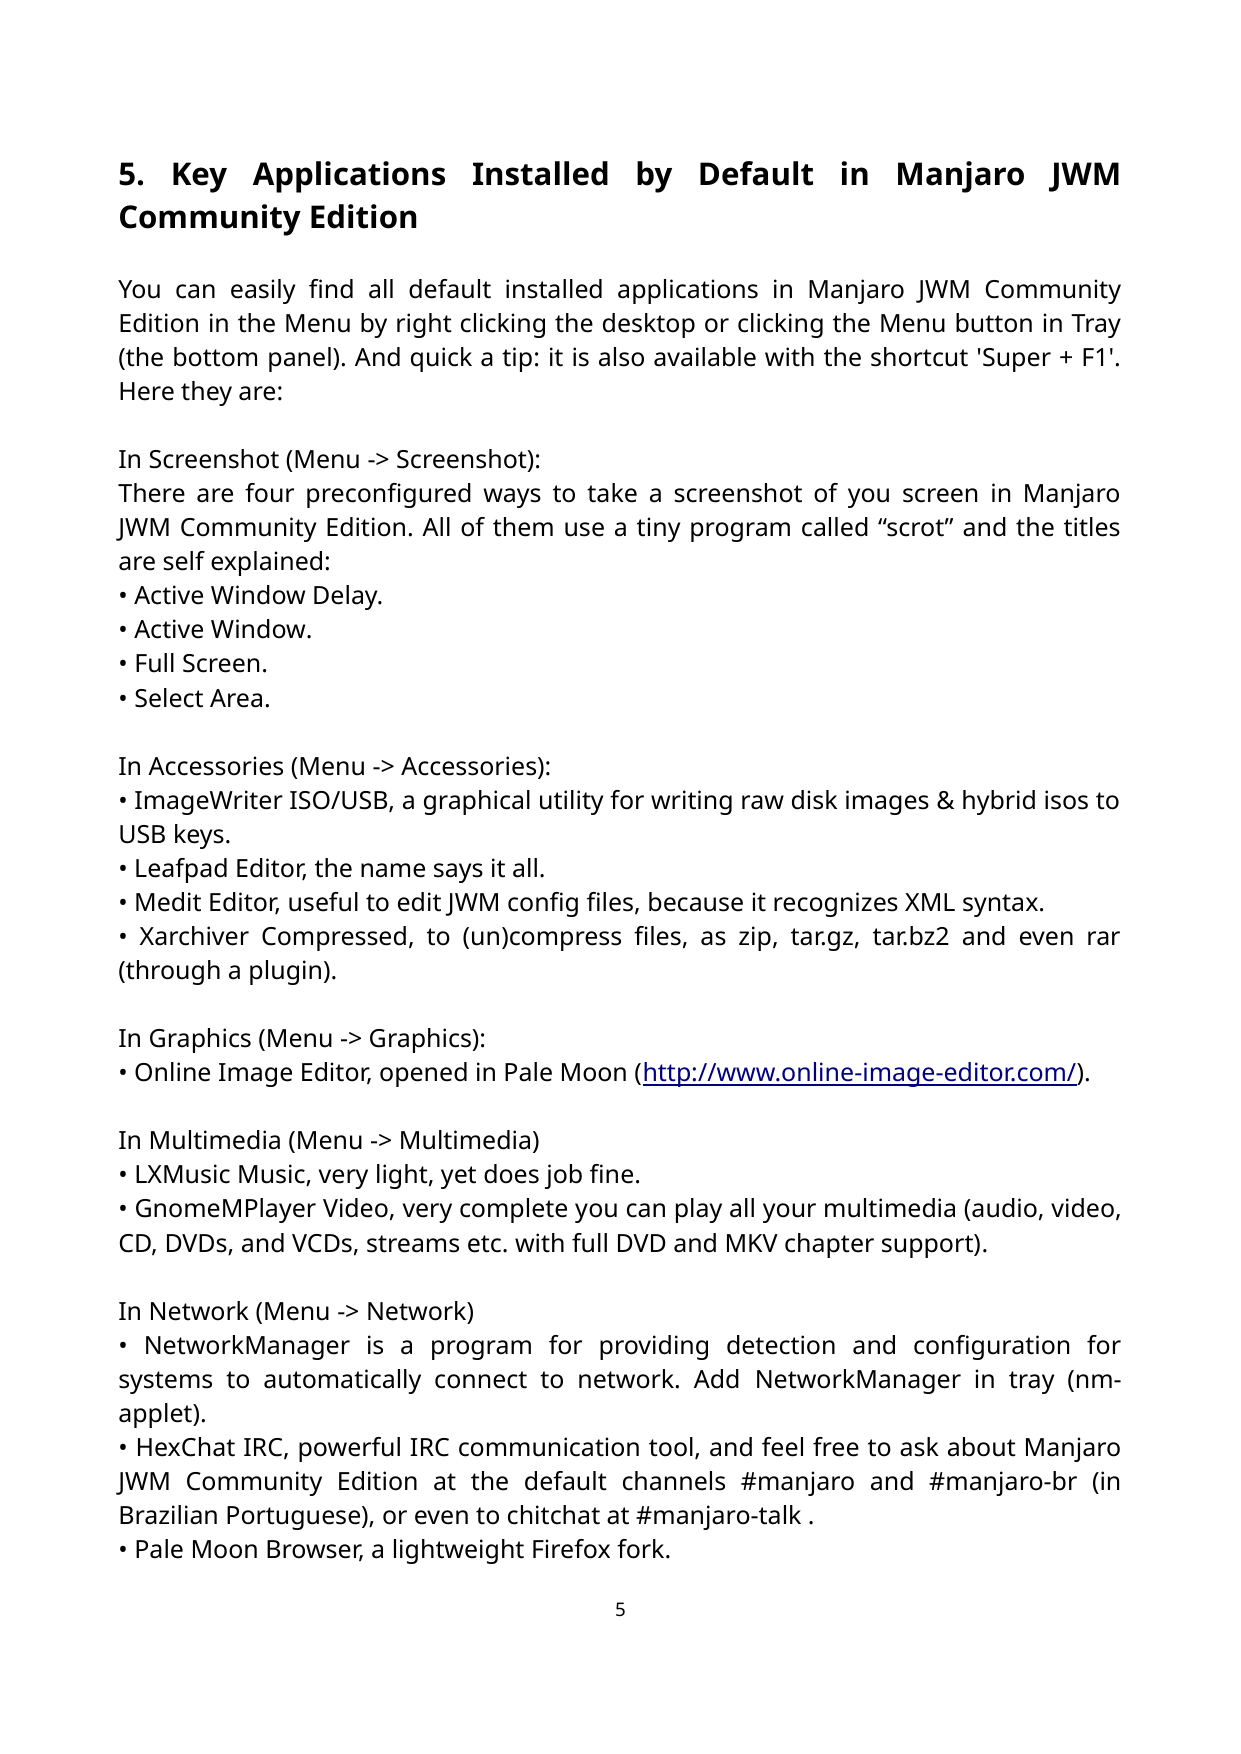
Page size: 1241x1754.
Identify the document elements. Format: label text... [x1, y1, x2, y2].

text In Graphics (Menu -> Graphics): [118, 1021, 1122, 1055]
text • Full Screen. [118, 646, 1122, 680]
text In Multimedia (Menu -> Multimedia) [118, 1123, 1122, 1157]
text • Active Window. [118, 612, 1122, 646]
text There are four preconfigured ways to take a screenshot of you screen in Manjaro JWM Community Edition. All of them use a tiny program called “scrot” and the titles are self explained: [118, 476, 1122, 578]
text • Select Area. [118, 680, 1122, 714]
text • Medit Editor, useful to edit JWM config files, because it recognizes XML syntax. [118, 884, 1122, 919]
text • Online Image Editor, opened in Pale Moon (http://www.online-image-editor.com/). [118, 1055, 1122, 1089]
text • Pale Moon Browser, a lightweight Firefox fork. [118, 1532, 1122, 1566]
text You can easily find all default installed applications in Manjaro JWM Community Edition in the Menu by right clicking the desktop or clicking the Menu button in Tray (the bottom panel). And quick a tip: it is also available with the shortcut 'Super + F1'. Here they are: [118, 271, 1122, 408]
text In Network (Menu -> Network) [118, 1293, 1122, 1327]
text • HexChat IRC, powerful IRC communication tool, and feel free to ask about Manjaro JWM Community Edition at the default channels #manjaro and #manjaro-br (in Brazilian Portuguese), or even to chitchat at #manjaro-talk . [118, 1429, 1122, 1532]
text • Leafpad Editor, the name says it all. [118, 851, 1122, 884]
text • GnomeMPlayer Video, very complete you can play all your multimedia (audio, video, CD, DVDs, and VCDs, streams etc. with full DVD and MKV chapter support). [118, 1191, 1122, 1259]
text 5. Key Applications Installed by Default in Manjaro JWM Community Edition [118, 152, 1122, 237]
text • NetworkManager is a program for providing detection and configuration for systems to automatically connect to network. Add NetworkManager in tray (nm-applet). [118, 1327, 1122, 1429]
text • Active Window Delay. [118, 578, 1122, 612]
text • LXMusic Music, very light, yet does job fine. [118, 1157, 1122, 1191]
text • ImageWriter ISO/USB, a graphical utility for writing raw disk images & hybrid isos to USB keys. [118, 782, 1122, 851]
text In Screenshot (Menu -> Screenshot): [118, 442, 1122, 476]
text • Xarchiver Compressed, to (un)compress files, as zip, tar.gz, tar.bz2 and even rar (through a plugin). [118, 919, 1122, 987]
text In Accessories (Menu -> Accessories): [118, 748, 1122, 782]
